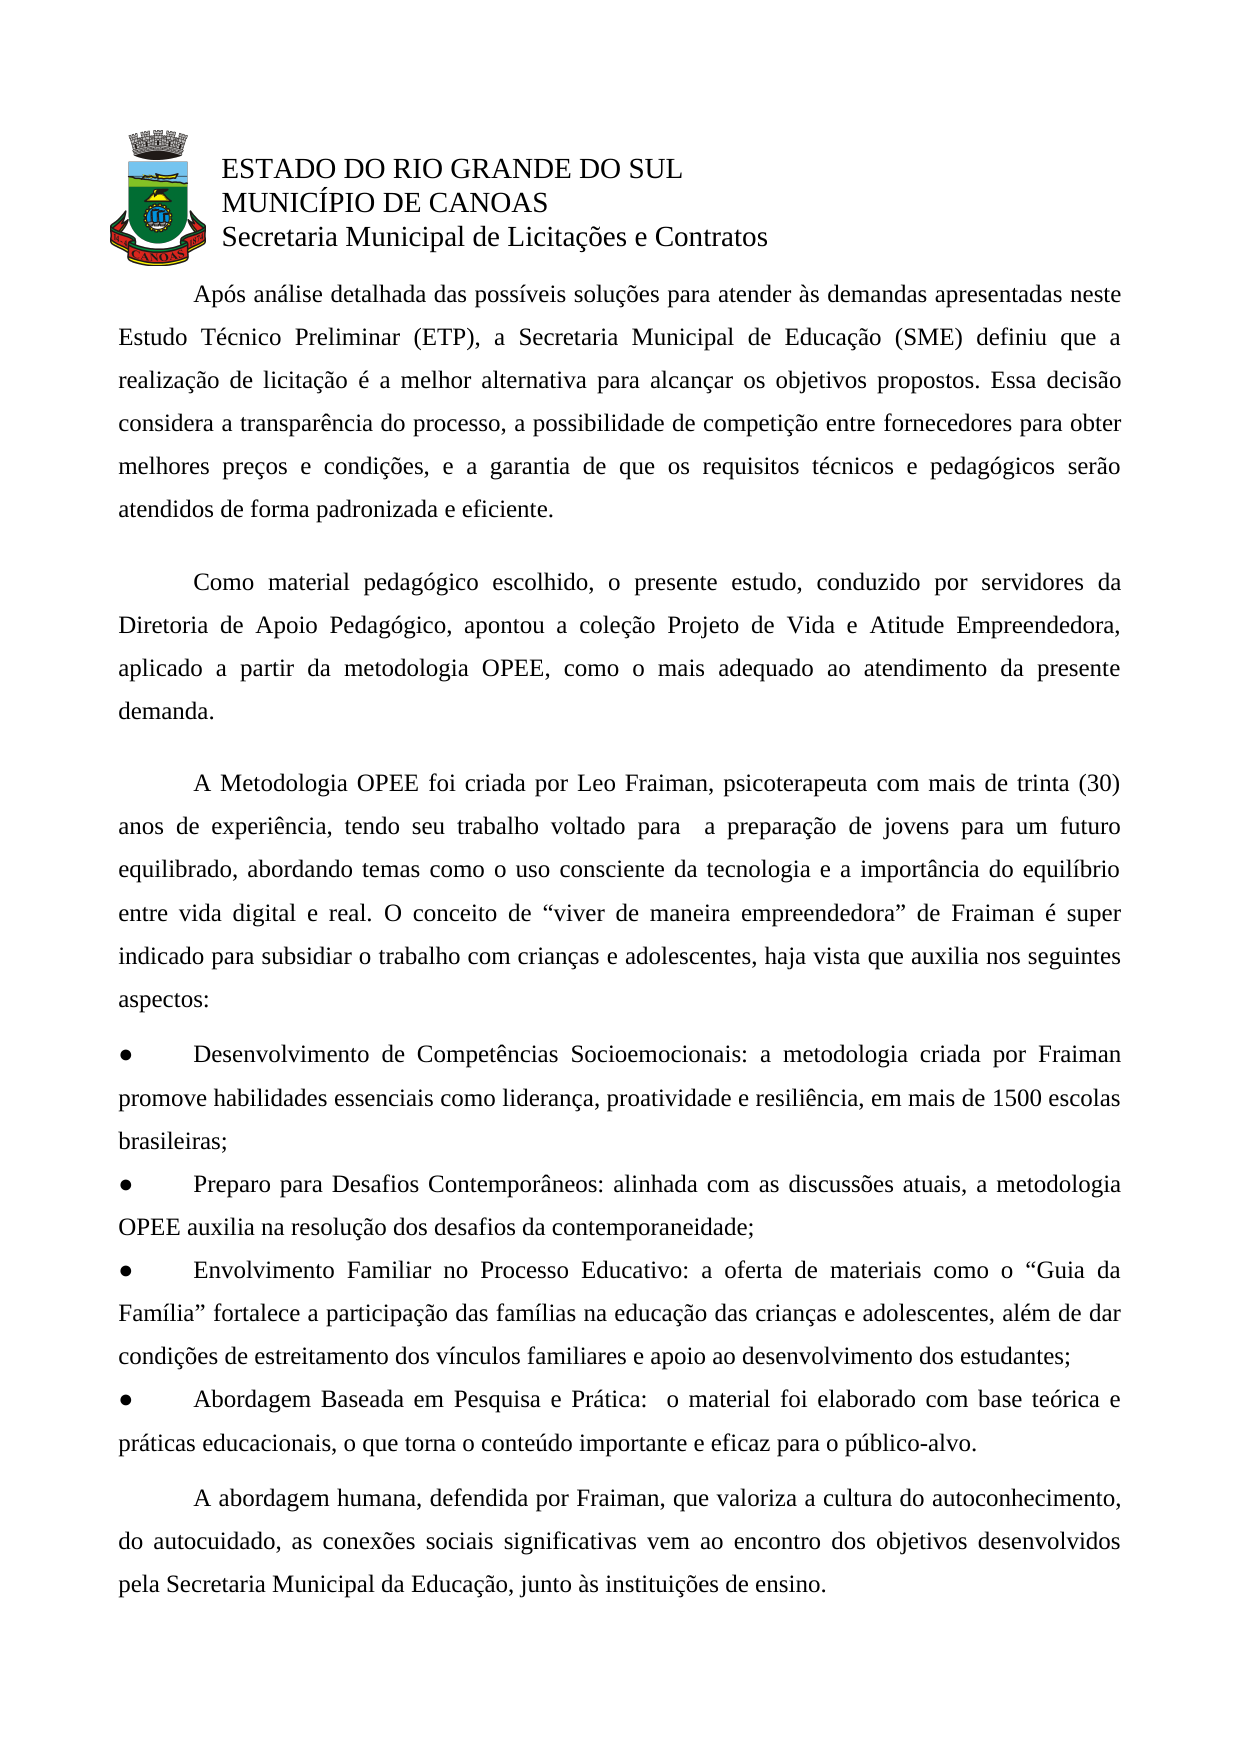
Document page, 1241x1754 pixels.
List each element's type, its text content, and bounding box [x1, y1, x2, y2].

text Após análise detalhada das possíveis soluções para atender às demandas apresentadas neste Estudo Técnico Preliminar (ETP), a Secretaria Municipal de Educação (SME) definiu que a realização de licitação é a melhor alternativa para alcançar os objetivos propostos. Essa decisão considera a transparência do processo, a possibilidade de competição entre fornecedores para obter melhores preços e condições, e a garantia de que os requisitos técnicos e pedagógicos serão atendidos de forma padronizada e eficiente. [118, 279, 1122, 523]
text Como material pedagógico escolhido, o presente estudo, conduzido por servidores da Diretoria de Apoio Pedagógico, apontou a coleção Projeto de Vida e Atitude Empreendedora, aplicado a partir da metodologia OPEE, como o mais adequado ao atendimento da presente demanda. [118, 567, 1122, 725]
list Abordagem Baseada em Pesquisa e Prática: o material foi elaborado com base teórica e práticas educacionais, o que torna o conteúdo importante e eficaz para o público-alvo. [118, 1384, 1122, 1456]
list Envolvimento Familiar no Processo Educativo: a oferta de materiais como o “Guia da Família” fortalece a participação das famílias na educação das crianças e adolescentes, além de dar condições de estreitamento dos vínculos familiares e apoio ao desenvolvimento dos estudantes; [118, 1255, 1122, 1370]
text A abordagem humana, defendida por Fraiman, que valoriza a cultura do autoconhecimento, do autocuidado, as conexões sociais significativas vem ao encontro dos objetivos desenvolvidos pela Secretaria Municipal da Educação, junto às instituições de ensino. [118, 1483, 1122, 1598]
list Preparo para Desafios Contemporâneos: alinhada com as discussões atuais, a metodologia OPEE auxilia na resolução dos desafios da contemporaneidade; [118, 1169, 1122, 1241]
text A Metodologia OPEE foi criada por Leo Fraiman, psicoterapeuta com mais de trinta (30) anos de experiência, tendo seu trabalho voltado para a preparação de jovens para um futuro equilibrado, abordando temas como o uso consciente da tecnologia e a importância do equilíbrio entre vida digital e real. ​O conceito de “viver de maneira empreendedora” de Fraiman é super indicado para subsidiar o trabalho com crianças e adolescentes, haja vista que auxilia nos seguintes aspectos: [118, 768, 1122, 1013]
list Desenvolvimento de Competências Socioemocionais: a metodologia criada por Fraiman promove habilidades essenciais como liderança, proatividade e resiliência, em mais de 1500 escolas brasileiras; [118, 1039, 1122, 1154]
picture [110, 130, 206, 266]
